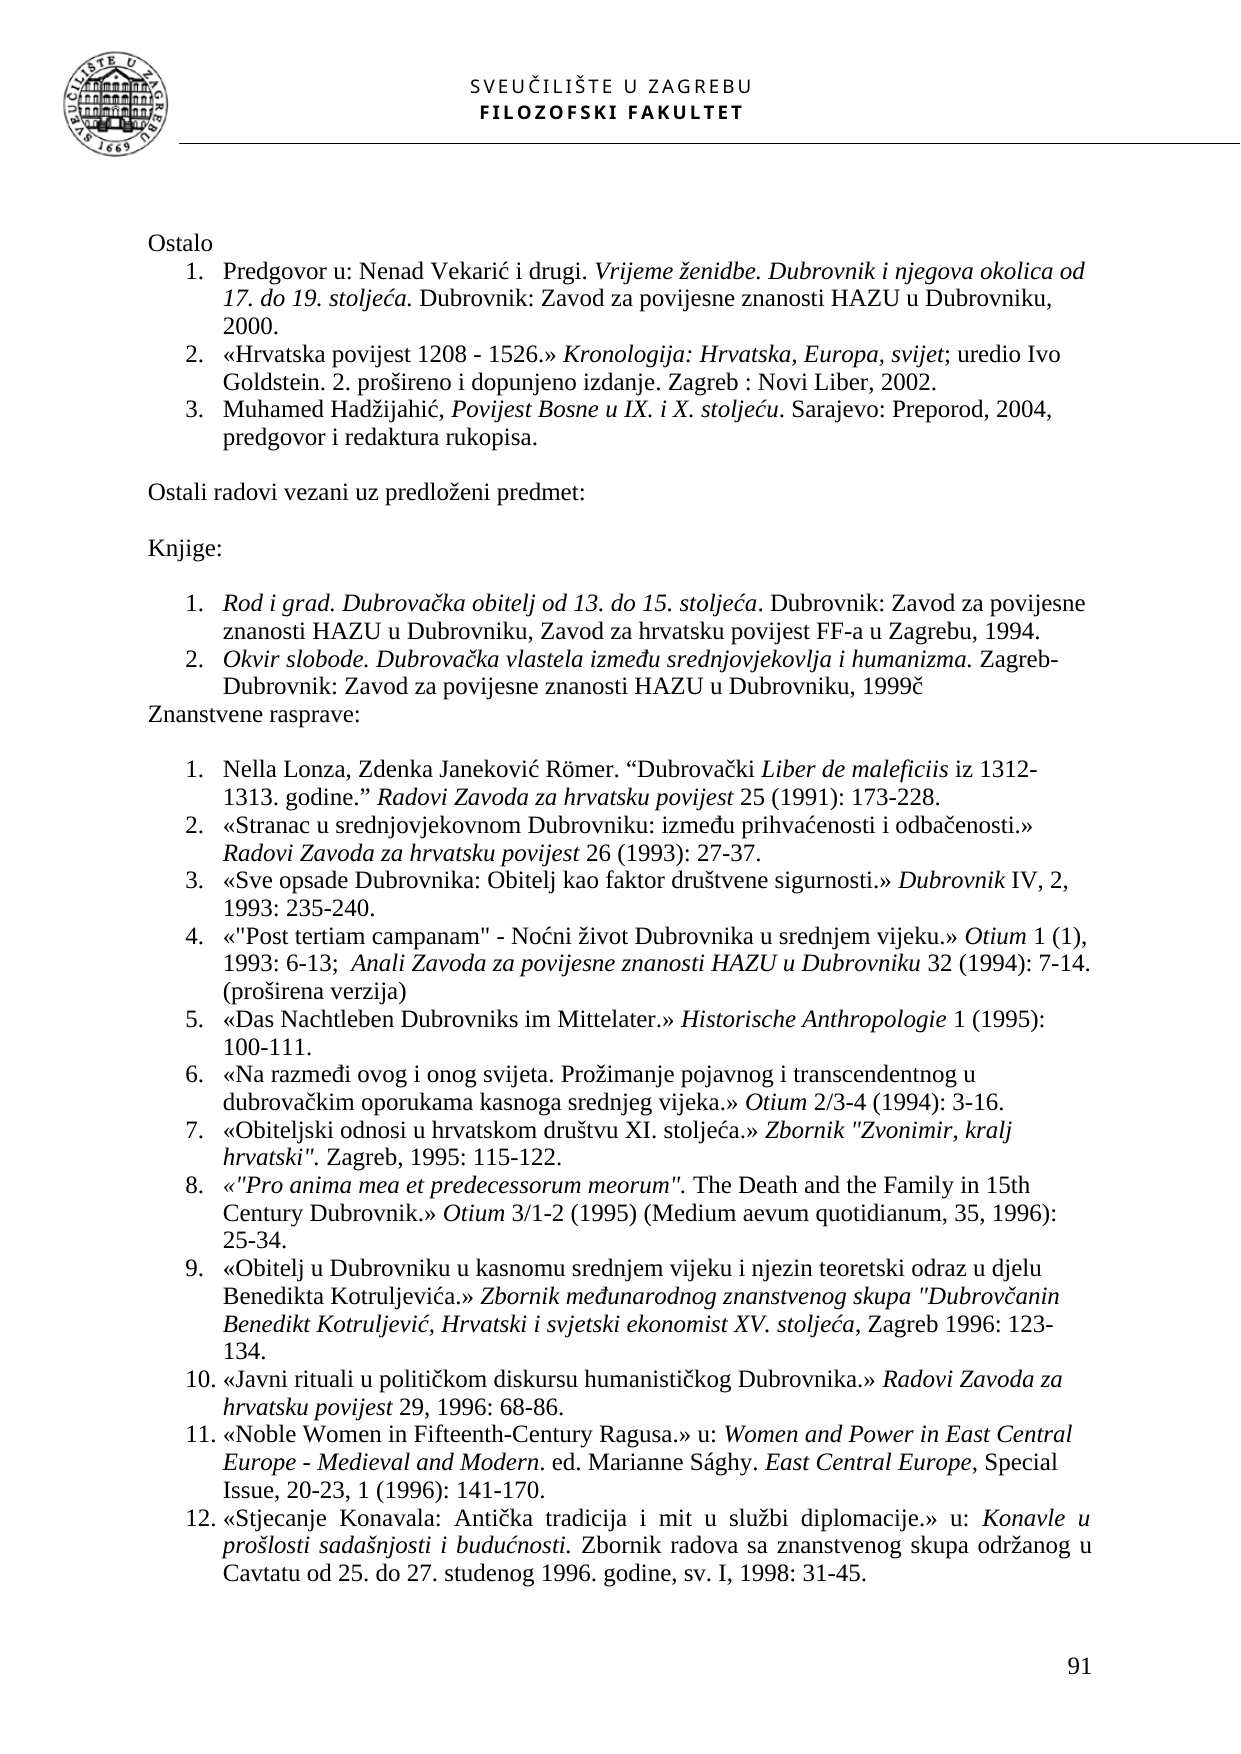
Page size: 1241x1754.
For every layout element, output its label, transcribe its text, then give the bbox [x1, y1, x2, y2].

list «Noble Women in Fifteenth-Century Ragusa.» u: Women and Power in East Central Europe - Medieval and Modern. ed. Marianne Sághy. East Central Europe, Special Issue, 20-23, 1 (1996): 141-170. [185, 1421, 1092, 1504]
text Ostali radovi vezani uz predloženi predmet: [148, 478, 1092, 506]
list «Obitelj u Dubrovniku u kasnomu srednjem vijeku i njezin teoretski odraz u djelu Benedikta Kotruljevića.» Zbornik međunarodnog znanstvenog skupa "Dubrovčanin Benedikt Kotruljević, Hrvatski i svjetski ekonomist XV. stoljeća, Zagreb 1996: 123-134. [185, 1254, 1092, 1365]
list Predgovor u: Nenad Vekarić i drugi. Vrijeme ženidbe. Dubrovnik i njegova okolica od 17. do 19. stoljeća. Dubrovnik: Zavod za povijesne znanosti HAZU u Dubrovniku, 2000. [185, 257, 1092, 340]
list «Stranac u srednjovjekovnom Dubrovniku: između prihvaćenosti i odbačenosti.» Radovi Zavoda za hrvatsku povijest 26 (1993): 27-37. [185, 811, 1092, 866]
list «Sve opsade Dubrovnika: Obitelj kao faktor društvene sigurnosti.» Dubrovnik IV, 2, 1993: 235-240. [185, 866, 1092, 922]
list «Hrvatska povijest 1208 - 1526.» Kronologija: Hrvatska, Europa, svijet; uredio Ivo Goldstein. 2. prošireno i dopunjeno izdanje. Zagreb : Novi Liber, 2002. [185, 340, 1092, 395]
text Ostalo [148, 229, 1092, 257]
text Knjige: [148, 534, 1092, 562]
picture [60, 48, 170, 157]
list «Obiteljski odnosi u hrvatskom društvu XI. stoljeća.» Zbornik "Zvonimir, kralj hrvatski". Zagreb, 1995: 115-122. [185, 1116, 1092, 1171]
text Znanstvene rasprave: [148, 700, 1092, 728]
list «Das Nachtleben Dubrovniks im Mittelater.» Historische Anthropologie 1 (1995): 100-111. [185, 1005, 1092, 1060]
list «Na razmeđi ovog i onog svijeta. Prožimanje pojavnog i transcendentnog u dubrovačkim oporukama kasnoga srednjeg vijeka.» Otium 2/3-4 (1994): 3-16. [185, 1060, 1092, 1116]
list «"Post tertiam campanam" - Noćni život Dubrovnika u srednjem vijeku.» Otium 1 (1), 1993: 6-13; Anali Zavoda za povijesne znanosti HAZU u Dubrovniku 32 (1994): 7-14. (proširena verzija) [185, 922, 1092, 1005]
list Nella Lonza, Zdenka Janeković Römer. “Dubrovački Liber de maleficiis iz 1312-1313. godine.” Radovi Zavoda za hrvatsku povijest 25 (1991): 173-228. [185, 756, 1092, 811]
list Rod i grad. Dubrovačka obitelj od 13. do 15. stoljeća. Dubrovnik: Zavod za povijesne znanosti HAZU u Dubrovniku, Zavod za hrvatsku povijest FF-a u Zagrebu, 1994. [185, 589, 1092, 645]
list «Javni rituali u političkom diskursu humanističkog Dubrovnika.» Radovi Zavoda za hrvatsku povijest 29, 1996: 68-86. [185, 1365, 1092, 1421]
list «Stjecanje Konavala: Antička tradicija i mit u službi diplomacije.» u: Konavle u prošlosti sadašnjosti i budućnosti. Zbornik radova sa znanstvenog skupa održanog u Cavtatu od 25. do 27. studenog 1996. godine, sv. I, 1998: 31-45. [185, 1504, 1092, 1587]
list Muhamed Hadžijahić, Povijest Bosne u IX. i X. stoljeću. Sarajevo: Preporod, 2004, predgovor i redaktura rukopisa. [185, 395, 1092, 451]
list «"Pro anima mea et predecessorum meorum". The Death and the Family in 15th Century Dubrovnik.» Otium 3/1-2 (1995) (Medium aevum quotidianum, 35, 1996): 25-34. [185, 1171, 1092, 1254]
list Okvir slobode. Dubrovačka vlastela između srednjovjekovlja i humanizma. Zagreb-Dubrovnik: Zavod za povijesne znanosti HAZU u Dubrovniku, 1999č [185, 645, 1092, 700]
